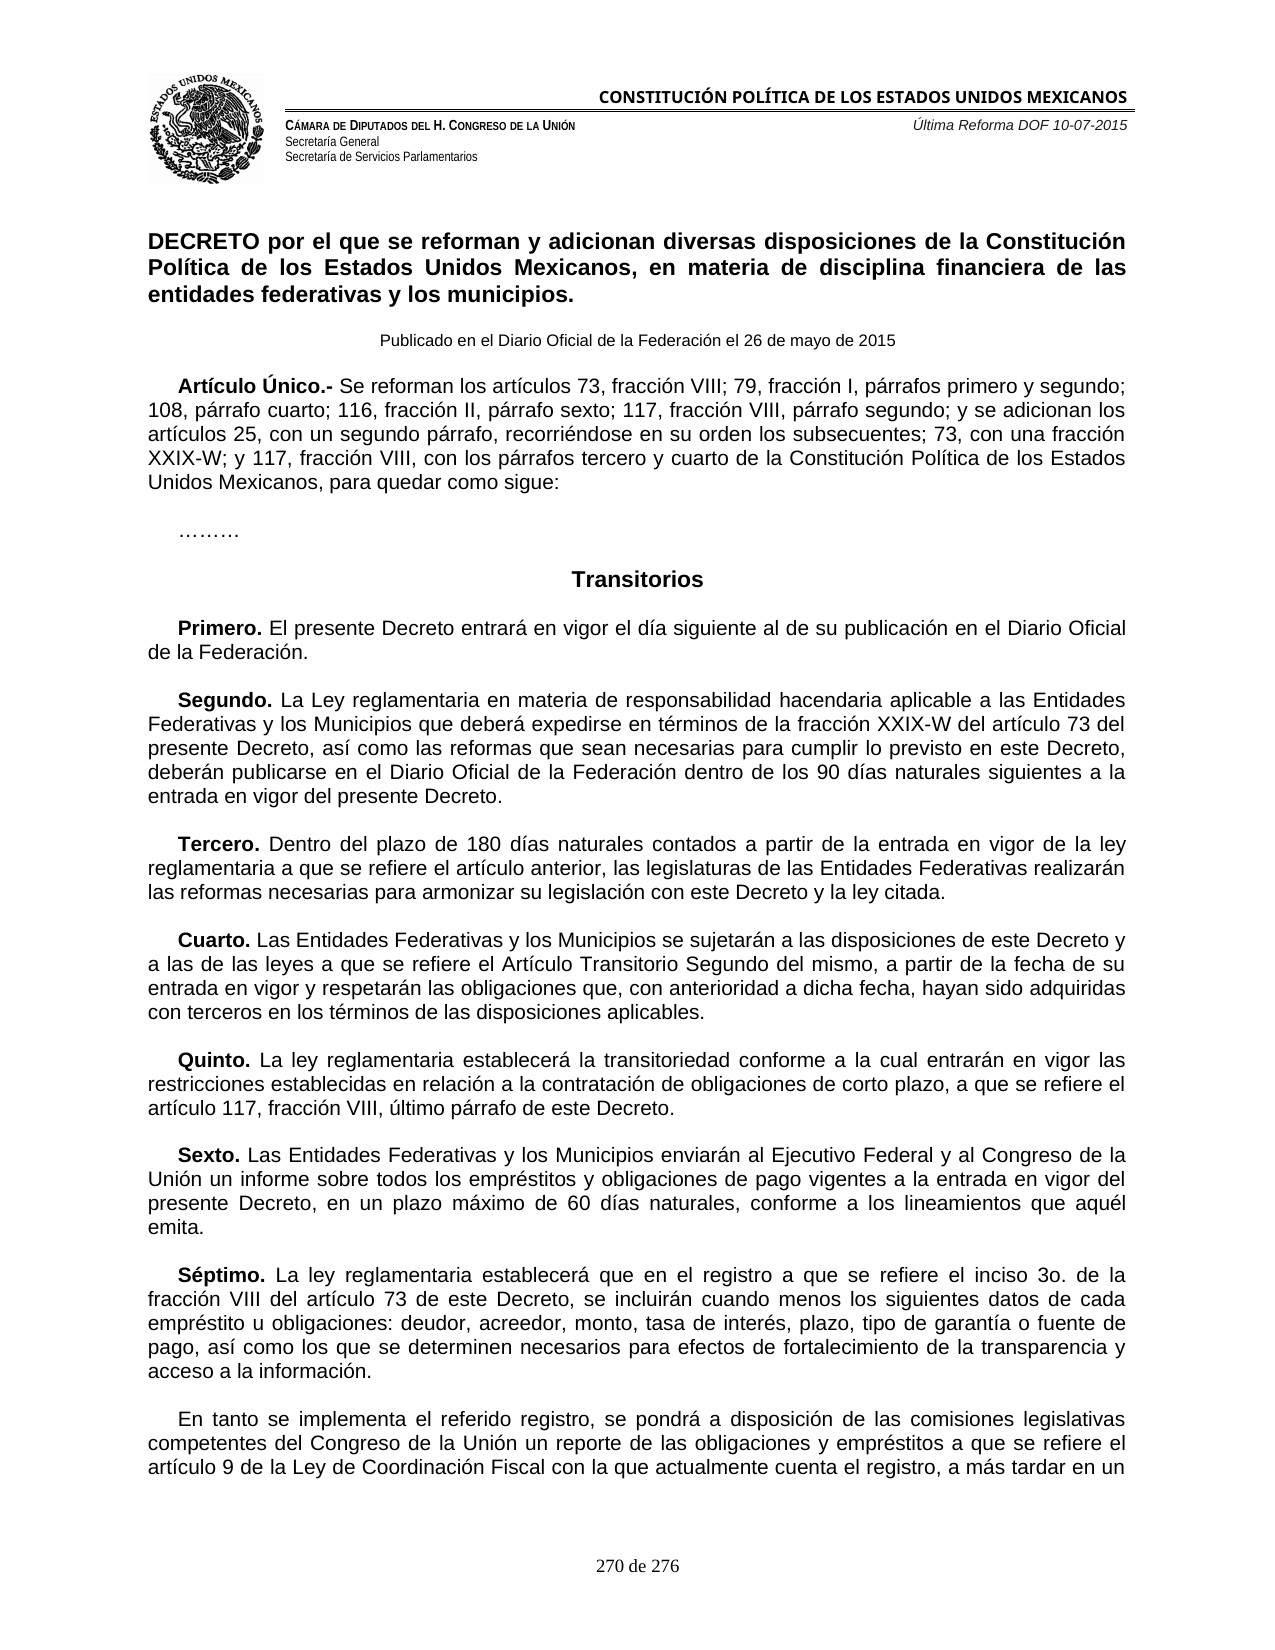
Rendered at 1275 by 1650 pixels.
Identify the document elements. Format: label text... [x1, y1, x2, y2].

text Quinto. La ley reglamentaria establecerá la transitoriedad conforme a la cual entrarán en vigor las restricciones establecidas en relación a la contratación de obligaciones de corto plazo, a que se refiere el artículo 117, fracción VIII, último párrafo de este Decreto. [148, 1047, 1127, 1119]
text Segundo. La Ley reglamentaria en materia de responsabilidad hacendaria aplicable a las Entidades Federativas y los Municipios que deberá expedirse en términos de la fracción XXIX-W del artículo 73 del presente Decreto, así como las reformas que sean necesarias para cumplir lo previsto en este Decreto, deberán publicarse en el Diario Oficial de la Federación dentro de los 90 días naturales siguientes a la entrada en vigor del presente Decreto. [148, 688, 1127, 808]
text Séptimo. La ley reglamentaria establecerá que en el registro a que se refiere el inciso 3o. de la fracción VIII del artículo 73 de este Decreto, se incluirán cuando menos los siguientes datos de cada empréstito u obligaciones: deudor, acreedor, monto, tasa de interés, plazo, tipo de garantía o fuente de pago, así como los que se determinen necesarios para efectos de fortalecimiento de la transparencia y acceso a la información. [148, 1263, 1127, 1383]
text ……… [148, 518, 1127, 542]
text Artículo Único.- Se reforman los artículos 73, fracción VIII; 79, fracción I, párrafos primero y segundo; 108, párrafo cuarto; 116, fracción II, párrafo sexto; 117, fracción VIII, párrafo segundo; y se adicionan los artículos 25, con un segundo párrafo, recorriéndose en su orden los subsecuentes; 73, con una fracción XXIX-W; y 117, fracción VIII, con los párrafos tercero y cuarto de la Constitución Política de los Estados Unidos Mexicanos, para quedar como sigue: [148, 374, 1127, 494]
text Sexto. Las Entidades Federativas y los Municipios enviarán al Ejecutivo Federal y al Congreso de la Unión un informe sobre todos los empréstitos y obligaciones de pago vigentes a la entrada en vigor del presente Decreto, en un plazo máximo de 60 días naturales, conforme a los lineamientos que aquél emita. [148, 1143, 1127, 1239]
text Tercero. Dentro del plazo de 180 días naturales contados a partir de la entrada en vigor de la ley reglamentaria a que se refiere el artículo anterior, las legislaturas de las Entidades Federativas realizarán las reformas necesarias para armonizar su legislación con este Decreto y la ley citada. [148, 832, 1127, 904]
text Transitorios [148, 566, 1127, 592]
text Primero. El presente Decreto entrará en vigor el día siguiente al de su publicación en el Diario Oficial de la Federación. [148, 616, 1127, 664]
text En tanto se implementa el referido registro, se pondrá a disposición de las comisiones legislativas competentes del Congreso de la Unión un reporte de las obligaciones y empréstitos a que se refiere el artículo 9 de la Ley de Coordinación Fiscal con la que actualmente cuenta el registro, a más tardar en un [148, 1407, 1127, 1479]
text DECRETO por el que se reforman y adicionan diversas disposiciones de la Constitución Política de los Estados Unidos Mexicanos, en materia de disciplina financiera de las entidades federativas y los municipios. [148, 228, 1127, 307]
text Cuarto. Las Entidades Federativas y los Municipios se sujetarán a las disposiciones de este Decreto y a las de las leyes a que se refiere el Artículo Transitorio Segundo del mismo, a partir de la fecha de su entrada en vigor y respetarán las obligaciones que, con anterioridad a dicha fecha, hayan sido adquiridas con terceros en los términos de las disposiciones aplicables. [148, 928, 1127, 1023]
text Publicado en el Diario Oficial de la Federación el 26 de mayo de 2015 [148, 331, 1127, 350]
